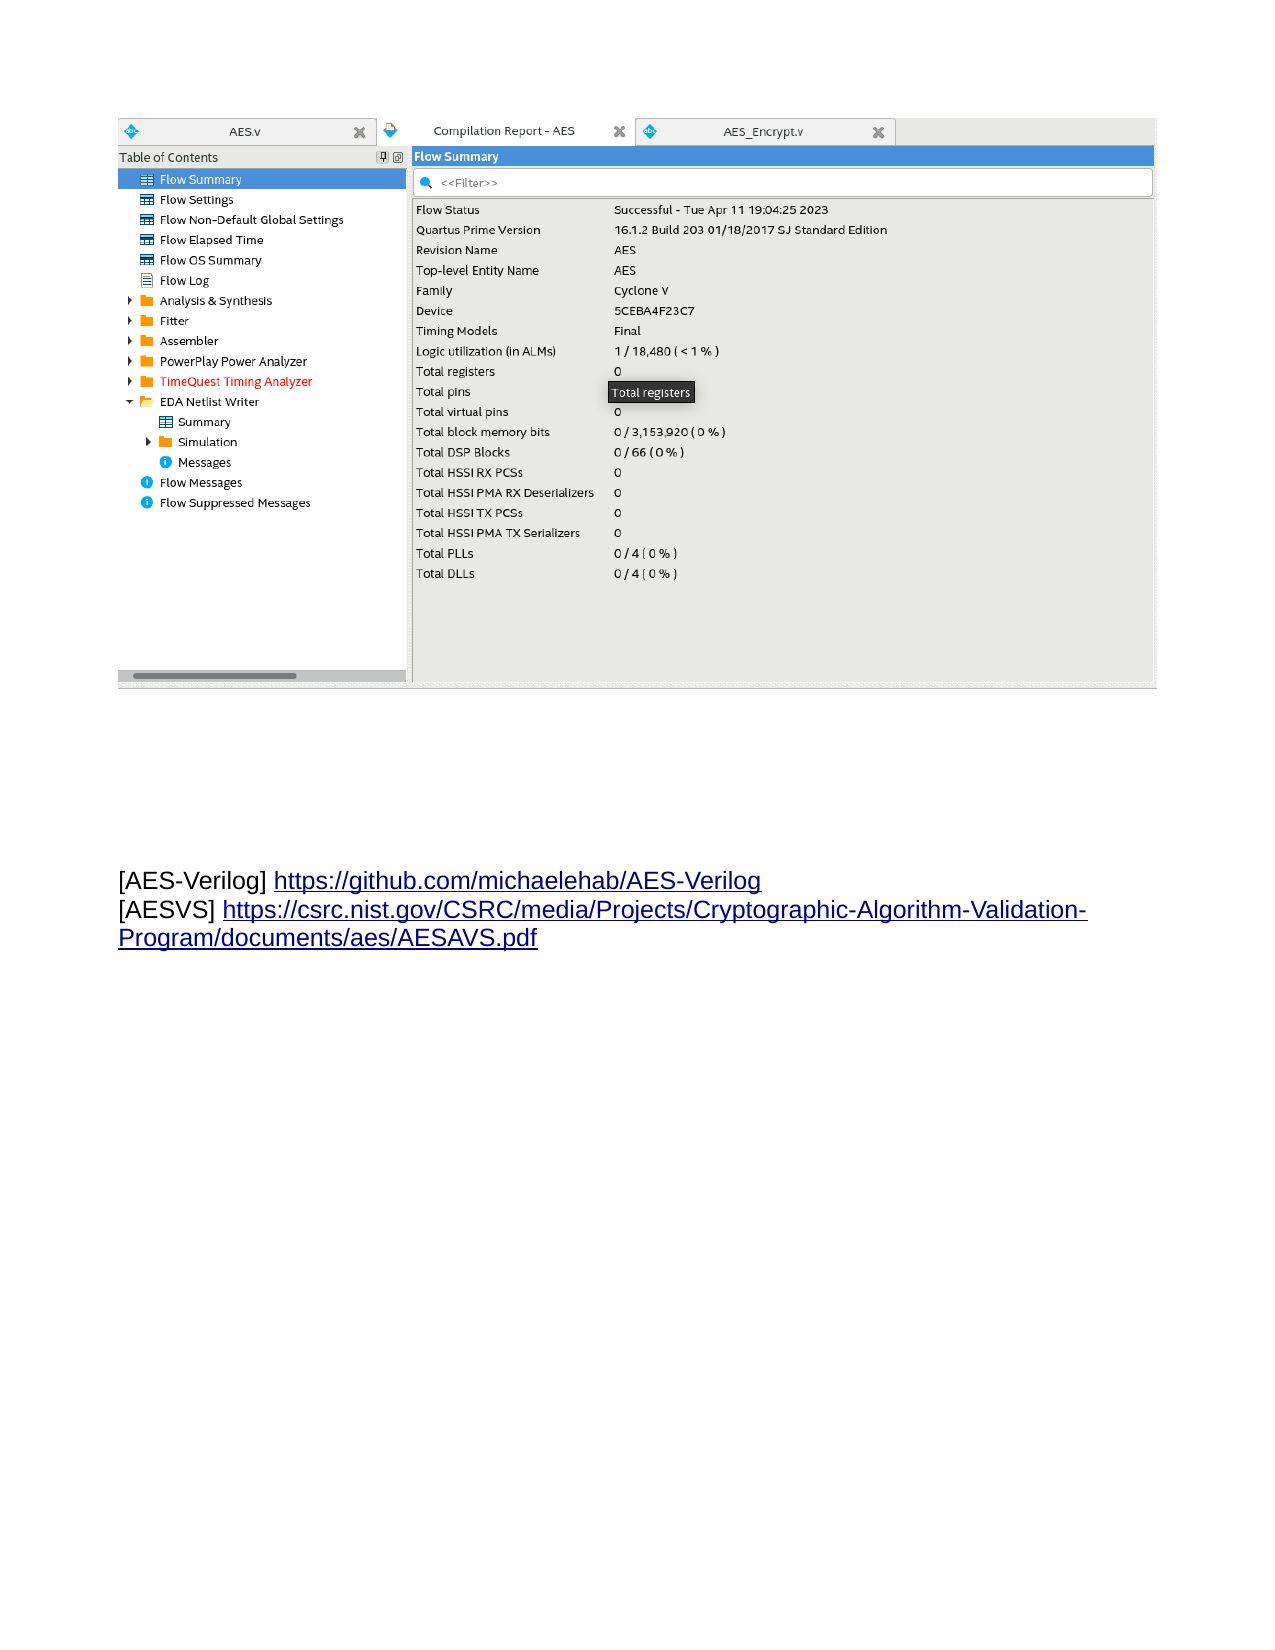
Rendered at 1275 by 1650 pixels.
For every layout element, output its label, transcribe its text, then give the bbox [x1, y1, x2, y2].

text [AES-Verilog] https://github.com/michaelehab/AES-Verilog [118, 866, 1157, 895]
text [AESVS] https://csrc.nist.gov/CSRC/media/Projects/Cryptographic-Algorithm-Validation-Program/documents/aes/AESAVS.pdf [118, 895, 1157, 952]
picture [118, 118, 1157, 694]
